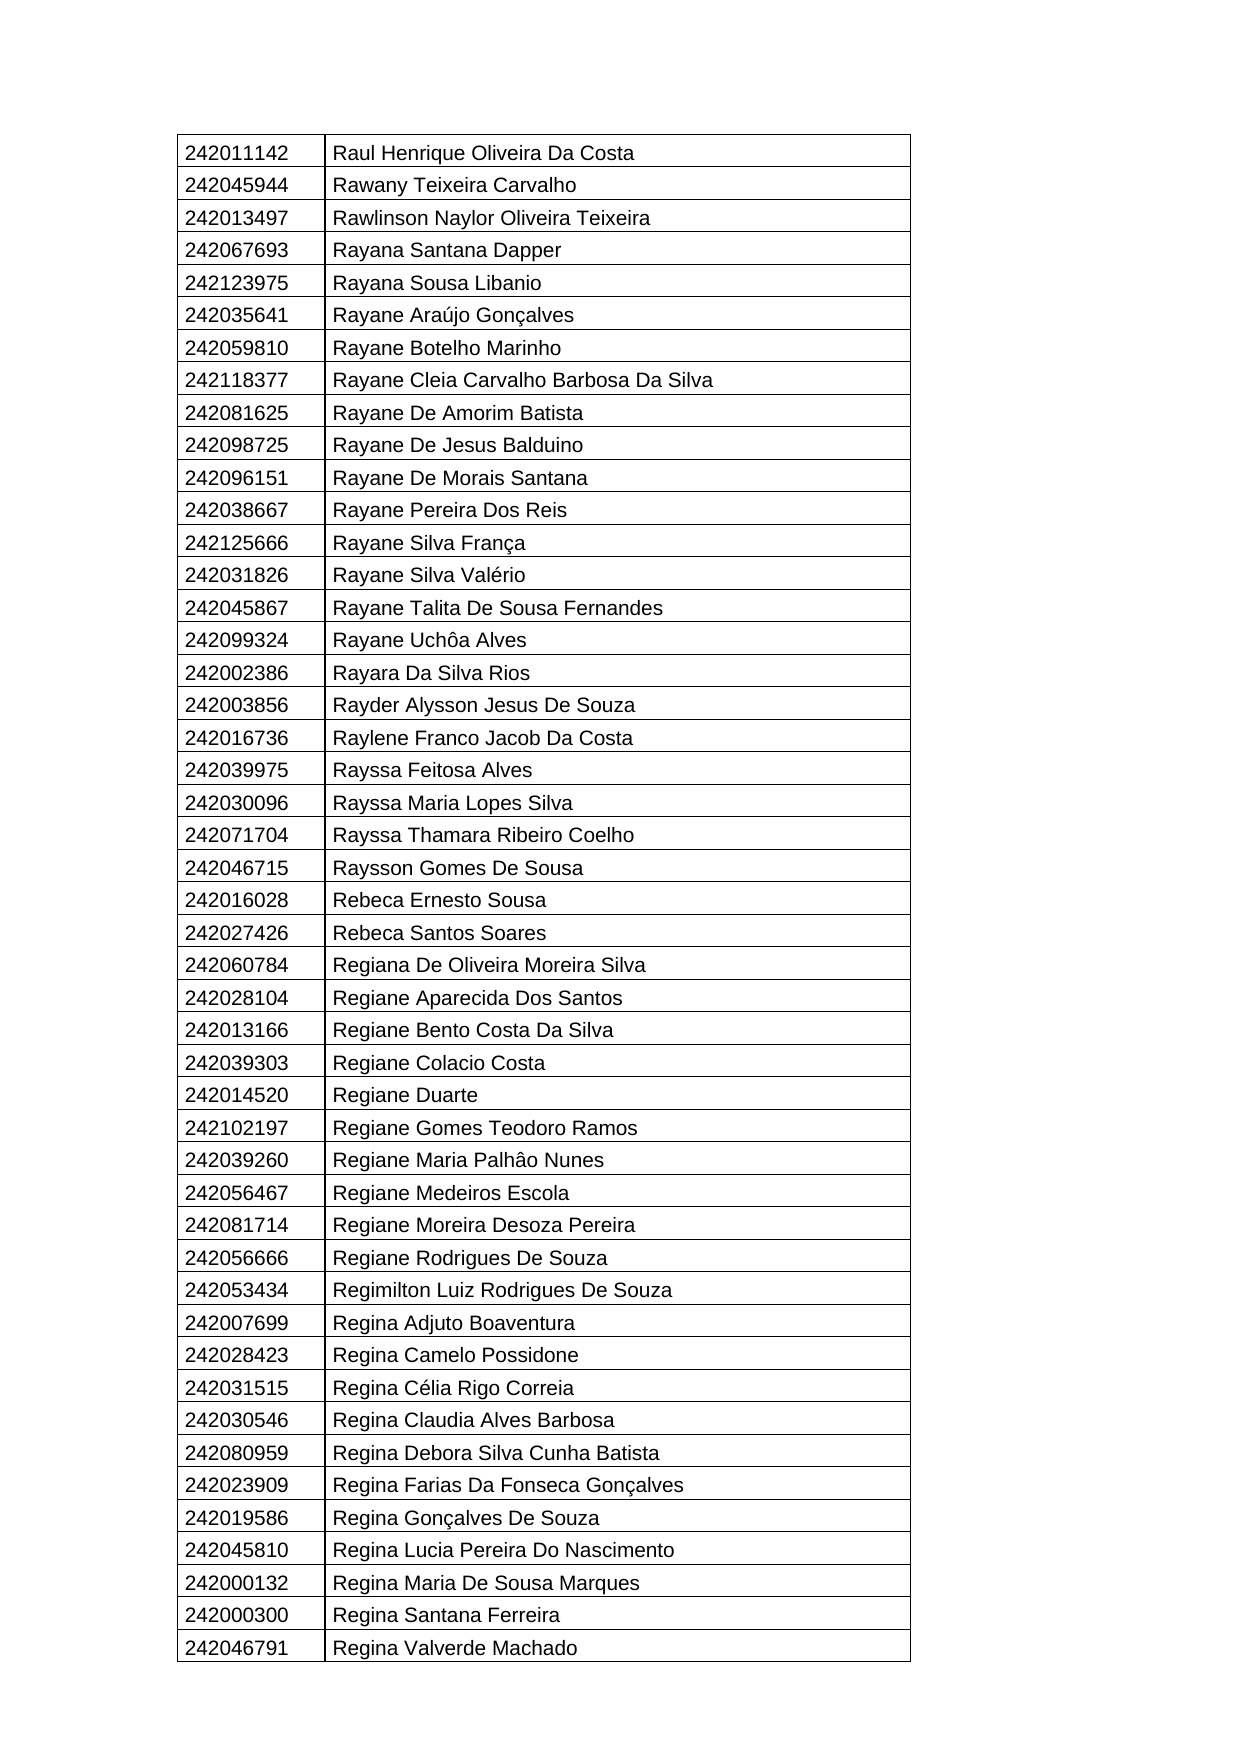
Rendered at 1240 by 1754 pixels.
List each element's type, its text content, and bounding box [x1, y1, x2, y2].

table_cell Regina Célia Rigo Correia [326, 1370, 910, 1401]
table_cell Regiane Rodrigues De Souza [326, 1240, 910, 1271]
table_cell Regiane Bento Costa Da Silva [326, 1012, 910, 1043]
table_cell Rayane Silva Valério [326, 557, 910, 588]
table_cell Regina Maria De Sousa Marques [326, 1565, 910, 1596]
table_cell Regina Valverde Machado [326, 1630, 910, 1661]
table_cell Rawany Teixeira Carvalho [326, 167, 910, 198]
table_cell 242067693 [178, 232, 324, 263]
table_cell 242039303 [178, 1045, 324, 1076]
table_cell Regiane Medeiros Escola [326, 1175, 910, 1206]
table_cell 242027426 [178, 915, 324, 946]
table_cell 242039260 [178, 1142, 324, 1173]
table_cell Rayder Alysson Jesus De Souza [326, 687, 910, 718]
table_cell 242060784 [178, 947, 324, 978]
table_cell Rayane De Morais Santana [326, 460, 910, 491]
table_cell 242045810 [178, 1532, 324, 1563]
table_cell Regina Farias Da Fonseca Gonçalves [326, 1467, 910, 1498]
table_cell Regiana De Oliveira Moreira Silva [326, 947, 910, 978]
table_cell Raylene Franco Jacob Da Costa [326, 720, 910, 751]
table_cell 242031515 [178, 1370, 324, 1401]
table_cell Rayane De Jesus Balduino [326, 427, 910, 458]
table_cell 242123975 [178, 265, 324, 296]
table_cell Rayana Santana Dapper [326, 232, 910, 263]
table_cell 242003856 [178, 687, 324, 718]
table_cell Rayane Cleia Carvalho Barbosa Da Silva [326, 362, 910, 393]
table_cell Rayssa Maria Lopes Silva [326, 785, 910, 816]
table_cell Regimilton Luiz Rodrigues De Souza [326, 1272, 910, 1303]
table_cell 242080959 [178, 1435, 324, 1466]
table_cell Rayana Sousa Libanio [326, 265, 910, 296]
table_cell Rayssa Thamara Ribeiro Coelho [326, 817, 910, 848]
table_cell 242014520 [178, 1077, 324, 1108]
table_cell 242035641 [178, 297, 324, 328]
table_cell 242030546 [178, 1402, 324, 1433]
table_cell 242099324 [178, 622, 324, 653]
table_cell 242011142 [178, 135, 324, 166]
table_cell Rayane Botelho Marinho [326, 330, 910, 361]
table_cell Regiane Maria Palhâo Nunes [326, 1142, 910, 1173]
table_cell Rawlinson Naylor Oliveira Teixeira [326, 200, 910, 231]
table_cell Rayane Uchôa Alves [326, 622, 910, 653]
table_cell Rayssa Feitosa Alves [326, 752, 910, 783]
table_cell Regiane Gomes Teodoro Ramos [326, 1110, 910, 1141]
table_cell Rayane Pereira Dos Reis [326, 492, 910, 523]
table_cell 242039975 [178, 752, 324, 783]
table_cell 242038667 [178, 492, 324, 523]
table_cell Regina Camelo Possidone [326, 1337, 910, 1368]
table_cell 242053434 [178, 1272, 324, 1303]
table_cell 242013497 [178, 200, 324, 231]
table_cell 242118377 [178, 362, 324, 393]
table_cell Rayane Silva França [326, 525, 910, 556]
table_cell 242056666 [178, 1240, 324, 1271]
table_cell 242081625 [178, 395, 324, 426]
table_cell 242096151 [178, 460, 324, 491]
table_cell 242016736 [178, 720, 324, 751]
table_cell 242071704 [178, 817, 324, 848]
table_cell 242125666 [178, 525, 324, 556]
table_cell Regina Santana Ferreira [326, 1597, 910, 1628]
table_cell 242045944 [178, 167, 324, 198]
table_cell 242002386 [178, 655, 324, 686]
table_cell 242016028 [178, 882, 324, 913]
table_cell Regiane Duarte [326, 1077, 910, 1108]
table_cell Regina Gonçalves De Souza [326, 1500, 910, 1531]
table_cell Rayane De Amorim Batista [326, 395, 910, 426]
table_cell 242000132 [178, 1565, 324, 1596]
table_cell 242046791 [178, 1630, 324, 1661]
table_cell Regina Debora Silva Cunha Batista [326, 1435, 910, 1466]
table_cell 242028104 [178, 980, 324, 1011]
table_cell 242000300 [178, 1597, 324, 1628]
table_cell Regina Adjuto Boaventura [326, 1305, 910, 1336]
table_cell 242007699 [178, 1305, 324, 1336]
table_cell Regina Lucia Pereira Do Nascimento [326, 1532, 910, 1563]
table_cell Rayane Araújo Gonçalves [326, 297, 910, 328]
table_cell 242098725 [178, 427, 324, 458]
table_cell 242023909 [178, 1467, 324, 1498]
table_cell Rebeca Ernesto Sousa [326, 882, 910, 913]
table_cell 242045867 [178, 590, 324, 621]
table_cell Rayane Talita De Sousa Fernandes [326, 590, 910, 621]
table_cell Rebeca Santos Soares [326, 915, 910, 946]
table_cell 242013166 [178, 1012, 324, 1043]
table_cell 242019586 [178, 1500, 324, 1531]
table_cell 242059810 [178, 330, 324, 361]
table_cell 242102197 [178, 1110, 324, 1141]
table_cell Regina Claudia Alves Barbosa [326, 1402, 910, 1433]
table_cell 242056467 [178, 1175, 324, 1206]
table_cell 242031826 [178, 557, 324, 588]
table_cell Rayara Da Silva Rios [326, 655, 910, 686]
table_cell Regiane Colacio Costa [326, 1045, 910, 1076]
table_cell Regiane Aparecida Dos Santos [326, 980, 910, 1011]
table_cell Raul Henrique Oliveira Da Costa [326, 135, 910, 166]
table_cell 242081714 [178, 1207, 324, 1238]
table_cell 242030096 [178, 785, 324, 816]
table_cell Regiane Moreira Desoza Pereira [326, 1207, 910, 1238]
table_cell 242046715 [178, 850, 324, 881]
table_cell 242028423 [178, 1337, 324, 1368]
table_cell Raysson Gomes De Sousa [326, 850, 910, 881]
